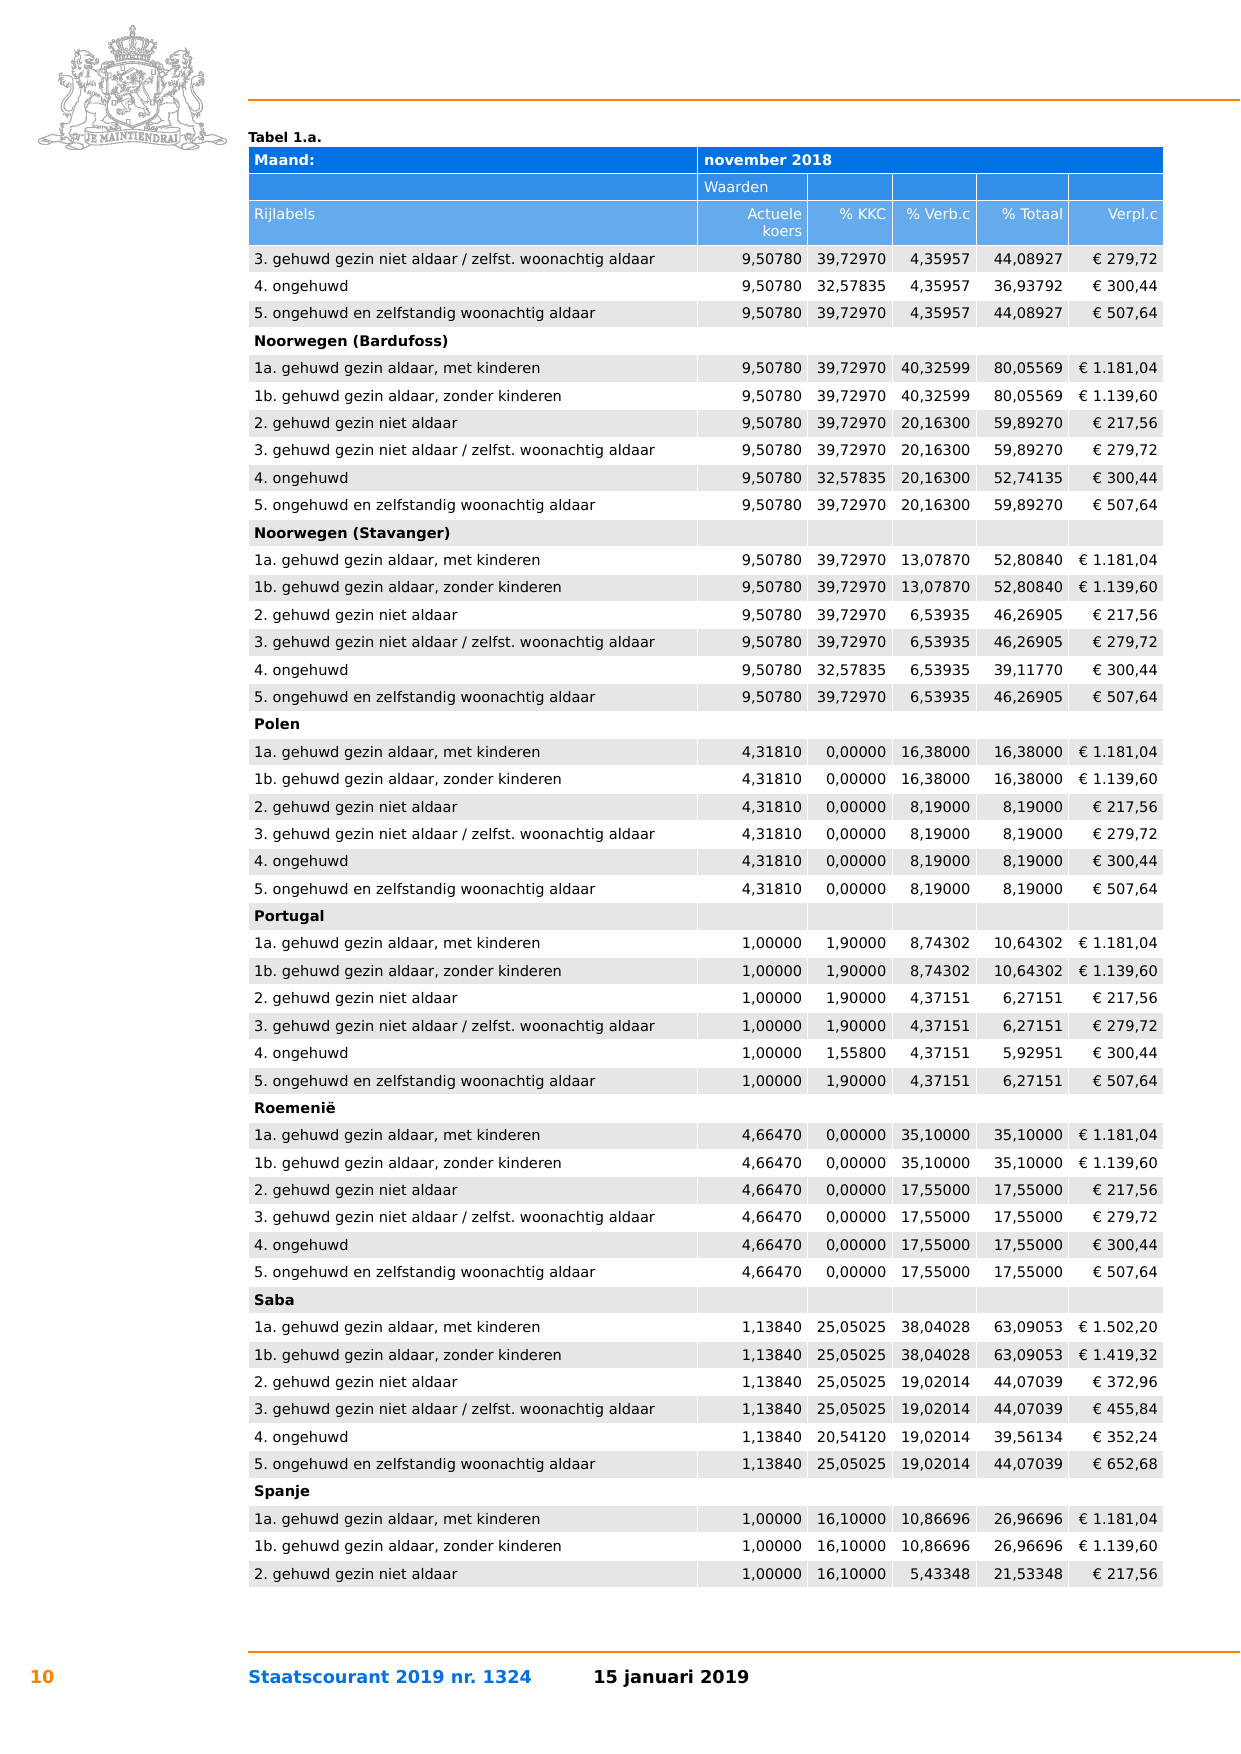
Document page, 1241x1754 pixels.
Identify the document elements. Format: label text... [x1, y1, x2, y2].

table_cell 10,86696 [893, 1506, 976, 1532]
table_cell 1a. gehuwd gezin aldaar, met kinderen [249, 355, 697, 382]
table_cell 38,04028 [893, 1314, 976, 1341]
table_cell 4,31810 [698, 766, 807, 793]
table_cell 59,89270 [977, 438, 1068, 464]
table_cell 1a. gehuwd gezin aldaar, met kinderen [249, 1506, 697, 1532]
table_cell € 352,24 [1069, 1424, 1163, 1450]
table_cell 1b. gehuwd gezin aldaar, zonder kinderen [249, 1534, 697, 1560]
table_cell 1,13840 [698, 1342, 807, 1368]
table_cell € 507,64 [1069, 301, 1163, 327]
table_cell 4,66470 [698, 1260, 807, 1286]
table_cell 19,02014 [893, 1451, 976, 1478]
table_cell 9,50780 [698, 629, 807, 656]
table_cell 9,50780 [698, 383, 807, 409]
table_cell 9,50780 [698, 410, 807, 437]
table_cell 0,00000 [808, 766, 892, 793]
table_cell [698, 1287, 807, 1313]
table_cell 2. gehuwd gezin niet aldaar [249, 1369, 697, 1395]
table_cell 25,05025 [808, 1342, 892, 1368]
table_cell 32,57835 [808, 657, 892, 683]
table_cell 25,05025 [808, 1396, 892, 1423]
table_cell 39,72970 [808, 684, 892, 711]
table_cell [808, 174, 892, 200]
table_cell [808, 1095, 892, 1121]
table_cell 0,00000 [808, 1177, 892, 1204]
table_cell 1,13840 [698, 1369, 807, 1395]
table_cell € 300,44 [1069, 657, 1163, 683]
table_cell € 1.181,04 [1069, 547, 1163, 573]
table_cell 8,19000 [977, 821, 1068, 847]
table_cell 16,10000 [808, 1506, 892, 1532]
table_cell 1,00000 [698, 1506, 807, 1532]
table_cell 25,05025 [808, 1451, 892, 1478]
table_cell 8,74302 [893, 958, 976, 984]
table_cell 8,19000 [893, 876, 976, 902]
table_cell 80,05569 [977, 355, 1068, 382]
table_cell [893, 712, 976, 738]
table_cell € 652,68 [1069, 1451, 1163, 1478]
table_cell 1,13840 [698, 1451, 807, 1478]
table_cell 1a. gehuwd gezin aldaar, met kinderen [249, 931, 697, 957]
table_cell 5. ongehuwd en zelfstandig woonachtig aldaar [249, 493, 697, 519]
table_cell 17,55000 [977, 1260, 1068, 1286]
table_cell 1,90000 [808, 986, 892, 1012]
table_cell [977, 1479, 1068, 1505]
table_cell 6,27151 [977, 986, 1068, 1012]
table_cell 1,00000 [698, 931, 807, 957]
table_cell 46,26905 [977, 602, 1068, 628]
table_cell 17,55000 [977, 1205, 1068, 1231]
table_cell 3. gehuwd gezin niet aldaar / zelfst. woonachtig aldaar [249, 246, 697, 272]
table_cell [977, 174, 1068, 200]
table_cell [1069, 1095, 1163, 1121]
table_cell € 1.139,60 [1069, 958, 1163, 984]
table_cell 1,00000 [698, 1068, 807, 1094]
table_cell 13,07870 [893, 575, 976, 601]
table_cell 40,32599 [893, 355, 976, 382]
table_cell [977, 328, 1068, 354]
table_cell € 300,44 [1069, 1232, 1163, 1258]
table_cell 5. ongehuwd en zelfstandig woonachtig aldaar [249, 684, 697, 711]
table_cell 2. gehuwd gezin niet aldaar [249, 602, 697, 628]
table_cell 39,11770 [977, 657, 1068, 683]
table_cell € 279,72 [1069, 246, 1163, 272]
table_cell 19,02014 [893, 1369, 976, 1395]
table_cell 4,31810 [698, 739, 807, 765]
table_cell [698, 1479, 807, 1505]
table_cell Roemenië [249, 1095, 697, 1121]
table_cell € 1.139,60 [1069, 1534, 1163, 1560]
table_cell 4,66470 [698, 1177, 807, 1204]
table_cell [977, 520, 1068, 546]
table_cell 4. ongehuwd [249, 465, 697, 491]
table_cell 26,96696 [977, 1534, 1068, 1560]
table_cell 16,38000 [977, 739, 1068, 765]
table_cell [1069, 903, 1163, 930]
table_cell 4,35957 [893, 301, 976, 327]
table_cell 5. ongehuwd en zelfstandig woonachtig aldaar [249, 301, 697, 327]
table_cell 0,00000 [808, 1232, 892, 1258]
table_cell 9,50780 [698, 493, 807, 519]
table_cell 21,53348 [977, 1561, 1068, 1587]
table_cell 19,02014 [893, 1424, 976, 1450]
table_cell 0,00000 [808, 849, 892, 875]
table_cell € 279,72 [1069, 1205, 1163, 1231]
table_cell 8,19000 [893, 849, 976, 875]
table_header Tabel 1.a. [248, 130, 1163, 146]
table_cell € 1.139,60 [1069, 1150, 1163, 1176]
table_cell € 372,96 [1069, 1369, 1163, 1395]
table_cell 3. gehuwd gezin niet aldaar / zelfst. woonachtig aldaar [249, 629, 697, 656]
table_cell 2. gehuwd gezin niet aldaar [249, 1561, 697, 1587]
table_cell [1069, 1479, 1163, 1505]
table_cell 39,72970 [808, 301, 892, 327]
table_cell 17,55000 [893, 1232, 976, 1258]
table_cell 20,16300 [893, 438, 976, 464]
table_cell 1b. gehuwd gezin aldaar, zonder kinderen [249, 958, 697, 984]
table_cell 2. gehuwd gezin niet aldaar [249, 794, 697, 820]
table_cell [808, 1479, 892, 1505]
table_cell 46,26905 [977, 629, 1068, 656]
table_cell 39,72970 [808, 355, 892, 382]
table_cell 0,00000 [808, 739, 892, 765]
table_cell 17,55000 [977, 1232, 1068, 1258]
table_cell € 279,72 [1069, 629, 1163, 656]
table_cell [1069, 174, 1163, 200]
table_cell 4,37151 [893, 1013, 976, 1039]
table_cell 17,55000 [893, 1177, 976, 1204]
table_cell Rijlabels [249, 201, 697, 245]
table_cell 4. ongehuwd [249, 273, 697, 299]
table_cell € 455,84 [1069, 1396, 1163, 1423]
table_cell [698, 520, 807, 546]
table_cell Verpl.c [1069, 201, 1163, 245]
table_cell 2. gehuwd gezin niet aldaar [249, 410, 697, 437]
table_cell 9,50780 [698, 465, 807, 491]
table_cell € 1.181,04 [1069, 1506, 1163, 1532]
table_cell 1,00000 [698, 1040, 807, 1067]
table_cell 44,07039 [977, 1396, 1068, 1423]
table_cell 36,93792 [977, 273, 1068, 299]
table_cell Portugal [249, 903, 697, 930]
table_cell 0,00000 [808, 876, 892, 902]
table_cell 35,10000 [893, 1150, 976, 1176]
table_cell 8,19000 [893, 821, 976, 847]
table_cell € 279,72 [1069, 821, 1163, 847]
table_cell 44,08927 [977, 246, 1068, 272]
table_cell [1069, 1287, 1163, 1313]
table_cell 1,00000 [698, 1534, 807, 1560]
table_cell 4. ongehuwd [249, 657, 697, 683]
table_cell 40,32599 [893, 383, 976, 409]
table_cell 39,72970 [808, 493, 892, 519]
table_cell 9,50780 [698, 602, 807, 628]
table_cell 9,50780 [698, 684, 807, 711]
table_cell € 507,64 [1069, 1260, 1163, 1286]
table_cell 1,90000 [808, 958, 892, 984]
table_cell 1a. gehuwd gezin aldaar, met kinderen [249, 739, 697, 765]
table_cell 8,19000 [977, 794, 1068, 820]
table_cell € 1.139,60 [1069, 383, 1163, 409]
table_cell 1a. gehuwd gezin aldaar, met kinderen [249, 547, 697, 573]
table_cell 9,50780 [698, 273, 807, 299]
table_cell 2. gehuwd gezin niet aldaar [249, 1177, 697, 1204]
table_cell 17,55000 [893, 1260, 976, 1286]
table_cell 20,54120 [808, 1424, 892, 1450]
table_cell 1,90000 [808, 1013, 892, 1039]
table_cell 3. gehuwd gezin niet aldaar / zelfst. woonachtig aldaar [249, 1013, 697, 1039]
table_cell 4. ongehuwd [249, 1424, 697, 1450]
table_cell 35,10000 [977, 1123, 1068, 1149]
table_cell € 217,56 [1069, 410, 1163, 437]
table_cell 4,66470 [698, 1150, 807, 1176]
picture [38, 25, 227, 150]
table_cell € 1.181,04 [1069, 355, 1163, 382]
table_cell % Verb.c [893, 201, 976, 245]
table_cell 19,02014 [893, 1396, 976, 1423]
table_cell 0,00000 [808, 1260, 892, 1286]
table_cell [698, 328, 807, 354]
table_cell [808, 520, 892, 546]
table_cell 4. ongehuwd [249, 849, 697, 875]
table_cell 3. gehuwd gezin niet aldaar / zelfst. woonachtig aldaar [249, 1205, 697, 1231]
table_cell 17,55000 [893, 1205, 976, 1231]
table_cell 4,35957 [893, 246, 976, 272]
table_cell 39,72970 [808, 575, 892, 601]
table_cell [1069, 520, 1163, 546]
table_cell 3. gehuwd gezin niet aldaar / zelfst. woonachtig aldaar [249, 821, 697, 847]
table_cell 1,00000 [698, 986, 807, 1012]
table_cell 0,00000 [808, 821, 892, 847]
table_cell 39,72970 [808, 547, 892, 573]
table_cell 6,53935 [893, 602, 976, 628]
table_cell % Totaal [977, 201, 1068, 245]
table_cell [893, 1287, 976, 1313]
table_cell 4,66470 [698, 1205, 807, 1231]
table_cell 4,66470 [698, 1232, 807, 1258]
table_cell 39,72970 [808, 629, 892, 656]
table_cell 4. ongehuwd [249, 1040, 697, 1067]
table_cell 25,05025 [808, 1314, 892, 1341]
table_cell [893, 1095, 976, 1121]
table_cell 52,80840 [977, 575, 1068, 601]
table_cell 59,89270 [977, 410, 1068, 437]
table_cell [893, 174, 976, 200]
table_cell 10,86696 [893, 1534, 976, 1560]
table_cell 35,10000 [977, 1150, 1068, 1176]
table_cell 80,05569 [977, 383, 1068, 409]
table_cell € 300,44 [1069, 465, 1163, 491]
table_cell [977, 1287, 1068, 1313]
table_cell november 2018 [698, 147, 1163, 173]
table_cell 1b. gehuwd gezin aldaar, zonder kinderen [249, 1342, 697, 1368]
table_cell 4,37151 [893, 986, 976, 1012]
table_cell € 279,72 [1069, 1013, 1163, 1039]
table_cell 44,07039 [977, 1369, 1068, 1395]
table_cell 16,10000 [808, 1534, 892, 1560]
table_cell 8,19000 [977, 849, 1068, 875]
table_cell % KKC [808, 201, 892, 245]
table_cell 9,50780 [698, 657, 807, 683]
table_cell 0,00000 [808, 794, 892, 820]
table_cell 5. ongehuwd en zelfstandig woonachtig aldaar [249, 1260, 697, 1286]
table_cell 63,09053 [977, 1342, 1068, 1368]
table_cell 0,00000 [808, 1205, 892, 1231]
table_cell [808, 328, 892, 354]
table_cell € 507,64 [1069, 493, 1163, 519]
table_cell 39,56134 [977, 1424, 1068, 1450]
table_cell 9,50780 [698, 301, 807, 327]
table_cell 5. ongehuwd en zelfstandig woonachtig aldaar [249, 1068, 697, 1094]
table_cell € 217,56 [1069, 602, 1163, 628]
table_cell 39,72970 [808, 246, 892, 272]
table_cell 6,53935 [893, 657, 976, 683]
table_cell [249, 174, 697, 200]
table_cell 26,96696 [977, 1506, 1068, 1532]
table_cell 32,57835 [808, 465, 892, 491]
table_cell [808, 1287, 892, 1313]
table_cell 4,37151 [893, 1040, 976, 1067]
table_cell [893, 1479, 976, 1505]
table_cell 39,72970 [808, 410, 892, 437]
table_cell 52,74135 [977, 465, 1068, 491]
table_cell € 1.139,60 [1069, 766, 1163, 793]
table_cell [977, 1095, 1068, 1121]
table_cell 9,50780 [698, 438, 807, 464]
table_cell [893, 520, 976, 546]
table_cell 2. gehuwd gezin niet aldaar [249, 986, 697, 1012]
table_cell € 507,64 [1069, 684, 1163, 711]
table_cell 1b. gehuwd gezin aldaar, zonder kinderen [249, 766, 697, 793]
table_cell € 217,56 [1069, 1177, 1163, 1204]
table_cell 6,27151 [977, 1013, 1068, 1039]
table_cell 1b. gehuwd gezin aldaar, zonder kinderen [249, 383, 697, 409]
table_cell 16,38000 [977, 766, 1068, 793]
table_cell 63,09053 [977, 1314, 1068, 1341]
table_cell 10,64302 [977, 958, 1068, 984]
table_cell € 217,56 [1069, 794, 1163, 820]
table_cell € 1.181,04 [1069, 931, 1163, 957]
table_cell 1,90000 [808, 1068, 892, 1094]
table_cell [893, 903, 976, 930]
table_cell 20,16300 [893, 493, 976, 519]
table_cell € 1.181,04 [1069, 1123, 1163, 1149]
table_cell 1,00000 [698, 1561, 807, 1587]
table_cell 4. ongehuwd [249, 1232, 697, 1258]
table_cell 1a. gehuwd gezin aldaar, met kinderen [249, 1314, 697, 1341]
table_cell € 300,44 [1069, 849, 1163, 875]
table_cell € 1.139,60 [1069, 575, 1163, 601]
table_cell 16,38000 [893, 766, 976, 793]
table_cell € 1.419,32 [1069, 1342, 1163, 1368]
table_cell € 507,64 [1069, 876, 1163, 902]
table_cell 8,19000 [977, 876, 1068, 902]
table_cell 20,16300 [893, 465, 976, 491]
table_cell 16,10000 [808, 1561, 892, 1587]
table_cell 6,27151 [977, 1068, 1068, 1094]
table_cell 4,31810 [698, 794, 807, 820]
table_cell 1,90000 [808, 931, 892, 957]
table_cell 32,57835 [808, 273, 892, 299]
table_cell 39,72970 [808, 602, 892, 628]
table_cell 52,80840 [977, 547, 1068, 573]
table_cell 1,00000 [698, 958, 807, 984]
table_cell 6,53935 [893, 684, 976, 711]
table_cell € 507,64 [1069, 1068, 1163, 1094]
table_cell 4,66470 [698, 1123, 807, 1149]
table_cell € 300,44 [1069, 1040, 1163, 1067]
table_cell € 1.181,04 [1069, 739, 1163, 765]
table_cell Polen [249, 712, 697, 738]
table_cell 1,13840 [698, 1314, 807, 1341]
table_cell Saba [249, 1287, 697, 1313]
table_cell 1,55800 [808, 1040, 892, 1067]
table_cell 44,08927 [977, 301, 1068, 327]
table_cell 1,00000 [698, 1013, 807, 1039]
table_cell € 217,56 [1069, 1561, 1163, 1587]
table_cell 4,31810 [698, 821, 807, 847]
table_cell 5,43348 [893, 1561, 976, 1587]
table_cell 16,38000 [893, 739, 976, 765]
table_cell 25,05025 [808, 1369, 892, 1395]
table_cell 39,72970 [808, 383, 892, 409]
table_cell 17,55000 [977, 1177, 1068, 1204]
table_cell 4,31810 [698, 876, 807, 902]
table_cell 4,31810 [698, 849, 807, 875]
table_cell 20,16300 [893, 410, 976, 437]
table_cell 10,64302 [977, 931, 1068, 957]
table_cell 13,07870 [893, 547, 976, 573]
table_cell 1,13840 [698, 1424, 807, 1450]
table_cell [977, 903, 1068, 930]
table_cell 4,37151 [893, 1068, 976, 1094]
table_cell [808, 712, 892, 738]
table_cell 9,50780 [698, 575, 807, 601]
table_cell [698, 903, 807, 930]
table_cell 8,19000 [893, 794, 976, 820]
table_cell 35,10000 [893, 1123, 976, 1149]
table_cell 9,50780 [698, 246, 807, 272]
table_cell Noorwegen (Stavanger) [249, 520, 697, 546]
table_cell Spanje [249, 1479, 697, 1505]
table_cell € 217,56 [1069, 986, 1163, 1012]
table_cell € 279,72 [1069, 438, 1163, 464]
table_cell 6,53935 [893, 629, 976, 656]
table_cell [698, 712, 807, 738]
table_cell 0,00000 [808, 1150, 892, 1176]
table_cell 4,35957 [893, 273, 976, 299]
table_cell 1b. gehuwd gezin aldaar, zonder kinderen [249, 575, 697, 601]
table_cell 9,50780 [698, 547, 807, 573]
table_cell [893, 328, 976, 354]
table_cell Noorwegen (Bardufoss) [249, 328, 697, 354]
table_cell 39,72970 [808, 438, 892, 464]
table_cell € 1.502,20 [1069, 1314, 1163, 1341]
table_cell [698, 1095, 807, 1121]
table_cell 1a. gehuwd gezin aldaar, met kinderen [249, 1123, 697, 1149]
table_cell 5. ongehuwd en zelfstandig woonachtig aldaar [249, 1451, 697, 1478]
table_cell 59,89270 [977, 493, 1068, 519]
table_cell 46,26905 [977, 684, 1068, 711]
table_cell Maand: [249, 147, 697, 173]
table_cell 44,07039 [977, 1451, 1068, 1478]
table_cell 5. ongehuwd en zelfstandig woonachtig aldaar [249, 876, 697, 902]
table_cell [1069, 328, 1163, 354]
table_cell 5,92951 [977, 1040, 1068, 1067]
table_cell 1b. gehuwd gezin aldaar, zonder kinderen [249, 1150, 697, 1176]
table_cell 0,00000 [808, 1123, 892, 1149]
table_cell [977, 712, 1068, 738]
table_cell [808, 903, 892, 930]
table_cell Waarden [698, 174, 807, 200]
table_cell [1069, 712, 1163, 738]
table_cell 38,04028 [893, 1342, 976, 1368]
table_cell 1,13840 [698, 1396, 807, 1423]
table_cell 3. gehuwd gezin niet aldaar / zelfst. woonachtig aldaar [249, 438, 697, 464]
table_cell € 300,44 [1069, 273, 1163, 299]
table_cell 3. gehuwd gezin niet aldaar / zelfst. woonachtig aldaar [249, 1396, 697, 1423]
table_cell 8,74302 [893, 931, 976, 957]
table_cell 9,50780 [698, 355, 807, 382]
table_cell Actuele koers [698, 201, 807, 245]
